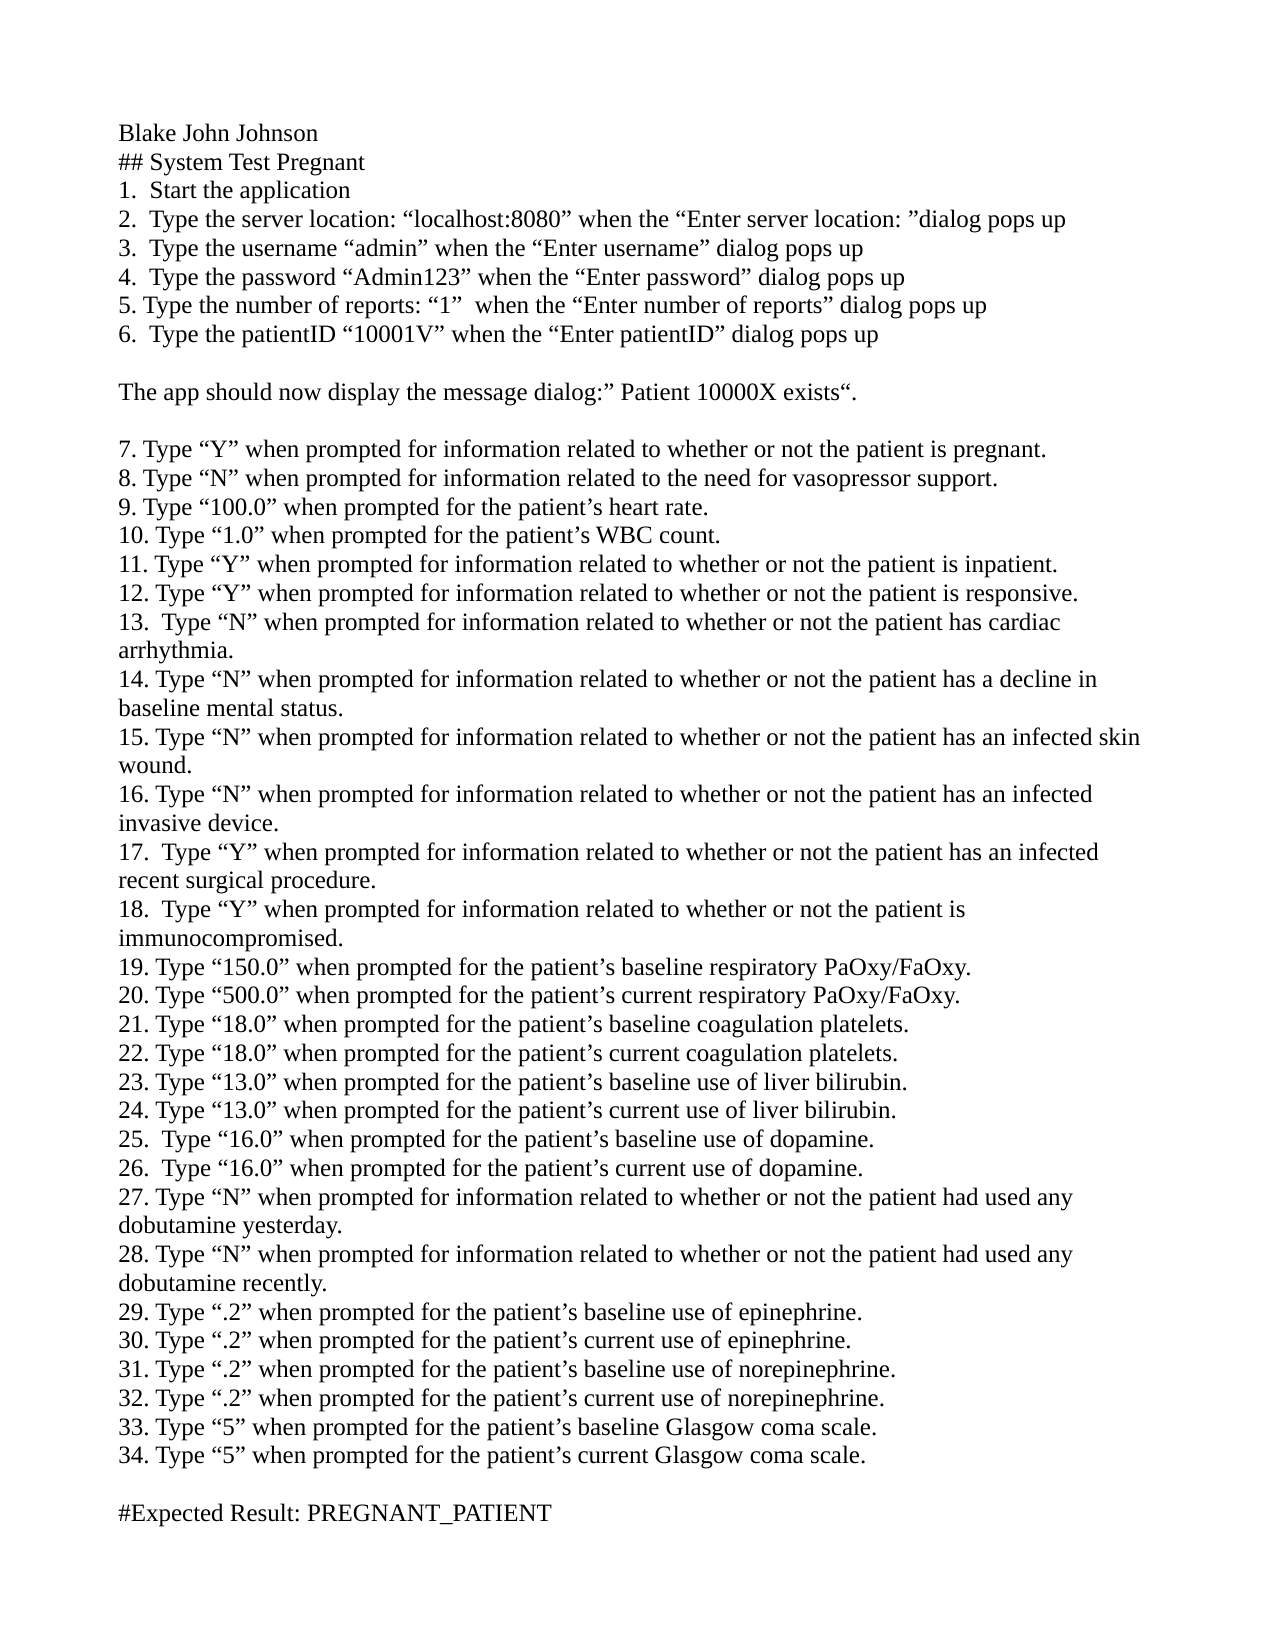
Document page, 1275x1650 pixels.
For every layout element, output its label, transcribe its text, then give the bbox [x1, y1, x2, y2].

text 28. Type “N” when prompted for information related to whether or not the patient had used any dobutamine recently. [118, 1239, 1157, 1297]
text 34. Type “5” when prompted for the patient’s current Glasgow coma scale. [118, 1441, 1157, 1469]
text 25. Type “16.0” when prompted for the patient’s baseline use of dopamine. [118, 1124, 1157, 1153]
text 12. Type “Y” when prompted for information related to whether or not the patient is responsive. [118, 578, 1157, 607]
text 8. Type “N” when prompted for information related to the need for vasopressor support. [118, 463, 1157, 492]
text 5. Type the number of reports: “1” when the “Enter number of reports” dialog pops up [118, 291, 1157, 319]
text 3. Type the username “admin” when the “Enter username” dialog pops up [118, 233, 1157, 262]
text #Expected Result: PREGNANT_PATIENT [118, 1498, 1157, 1527]
text 17. Type “Y” when prompted for information related to whether or not the patient has an infected recent surgical procedure. [118, 837, 1157, 894]
text 29. Type “.2” when prompted for the patient’s baseline use of epinephrine. [118, 1297, 1157, 1326]
text 2. Type the server location: “localhost:8080” when the “Enter server location: ”dialog pops up [118, 204, 1157, 233]
text 31. Type “.2” when prompted for the patient’s baseline use of norepinephrine. [118, 1354, 1157, 1383]
text 26. Type “16.0” when prompted for the patient’s current use of dopamine. [118, 1153, 1157, 1182]
text 15. Type “N” when prompted for information related to whether or not the patient has an infected skin wound. [118, 722, 1157, 779]
text 27. Type “N” when prompted for information related to whether or not the patient had used any dobutamine yesterday. [118, 1182, 1157, 1239]
text Blake John Johnson [118, 118, 1157, 147]
text 23. Type “13.0” when prompted for the patient’s baseline use of liver bilirubin. [118, 1067, 1157, 1096]
text 32. Type “.2” when prompted for the patient’s current use of norepinephrine. [118, 1383, 1157, 1412]
text 30. Type “.2” when prompted for the patient’s current use of epinephrine. [118, 1326, 1157, 1354]
text ## System Test Pregnant [118, 147, 1157, 176]
text 16. Type “N” when prompted for information related to whether or not the patient has an infected invasive device. [118, 779, 1157, 837]
text 4. Type the password “Admin123” when the “Enter password” dialog pops up [118, 262, 1157, 291]
text 19. Type “150.0” when prompted for the patient’s baseline respiratory PaOxy/FaOxy. [118, 952, 1157, 981]
text 10. Type “1.0” when prompted for the patient’s WBC count. [118, 521, 1157, 549]
text 24. Type “13.0” when prompted for the patient’s current use of liver bilirubin. [118, 1096, 1157, 1124]
text 21. Type “18.0” when prompted for the patient’s baseline coagulation platelets. [118, 1009, 1157, 1038]
text 33. Type “5” when prompted for the patient’s baseline Glasgow coma scale. [118, 1412, 1157, 1441]
text 18. Type “Y” when prompted for information related to whether or not the patient is immunocompromised. [118, 894, 1157, 952]
text 9. Type “100.0” when prompted for the patient’s heart rate. [118, 492, 1157, 521]
text 22. Type “18.0” when prompted for the patient’s current coagulation platelets. [118, 1038, 1157, 1067]
text 14. Type “N” when prompted for information related to whether or not the patient has a decline in baseline mental status. [118, 664, 1157, 722]
text The app should now display the message dialog:” Patient 10000X exists“. [118, 377, 1157, 406]
text 6. Type the patientID “10001V” when the “Enter patientID” dialog pops up [118, 319, 1157, 348]
text 7. Type “Y” when prompted for information related to whether or not the patient is pregnant. [118, 434, 1157, 463]
text 1. Start the application [118, 176, 1157, 204]
text 13. Type “N” when prompted for information related to whether or not the patient has cardiac arrhythmia. [118, 607, 1157, 664]
text 20. Type “500.0” when prompted for the patient’s current respiratory PaOxy/FaOxy. [118, 981, 1157, 1009]
text 11. Type “Y” when prompted for information related to whether or not the patient is inpatient. [118, 549, 1157, 578]
